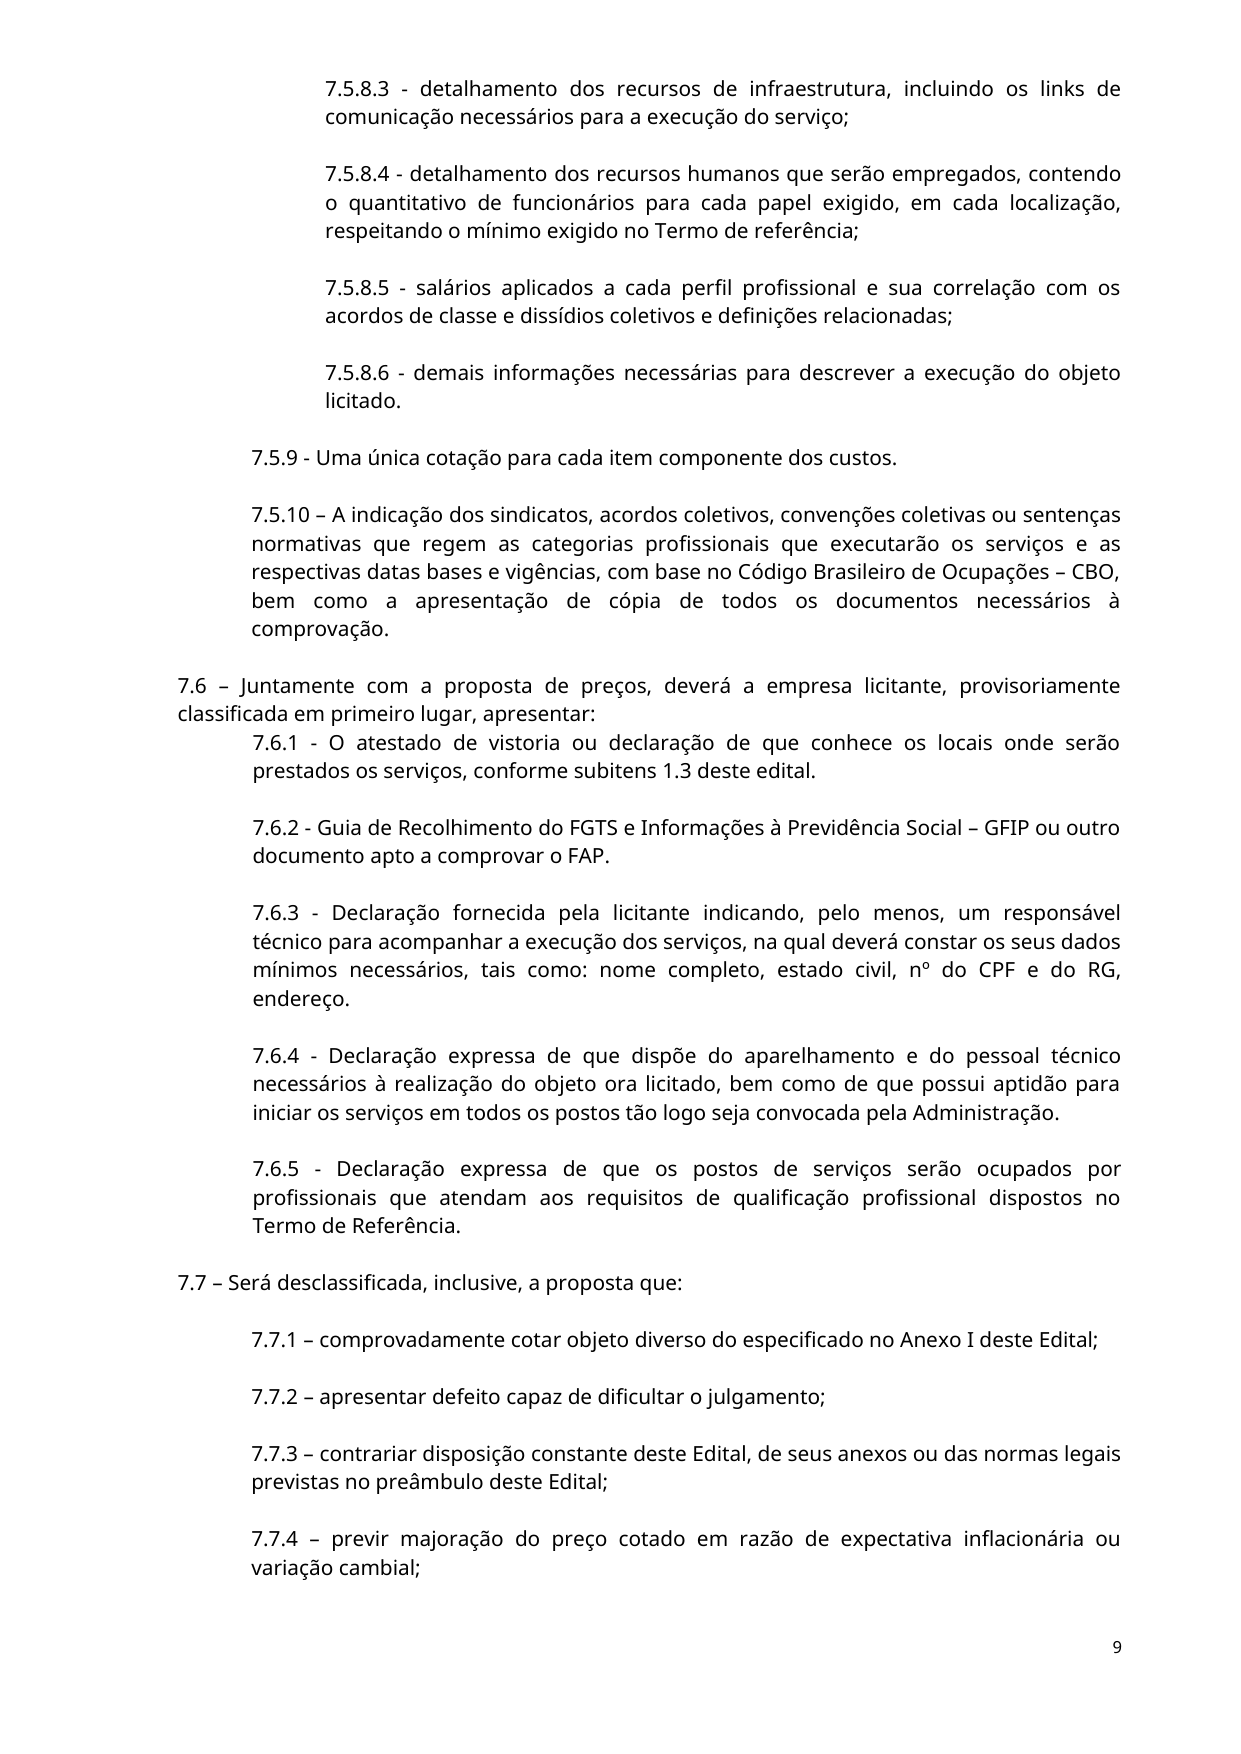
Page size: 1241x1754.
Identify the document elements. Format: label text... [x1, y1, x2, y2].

text 7.5.8.3 - detalhamento dos recursos de infraestrutura, incluindo os links de comunicação necessários para a execução do serviço; [325, 74, 1122, 131]
text 7.6.1 - O atestado de vistoria ou declaração de que conhece os locais onde serão prestados os serviços, conforme subitens 1.3 deste edital. [252, 728, 1122, 785]
text 7.7.4 – previr majoração do preço cotado em razão de expectativa inflacionária ou variação cambial; [251, 1524, 1122, 1581]
text 7.5.8.5 - salários aplicados a cada perfil profissional e sua correlação com os acordos de classe e dissídios coletivos e definições relacionadas; [325, 273, 1122, 330]
text 7.7.2 – apresentar defeito capaz de dificultar o julgamento; [251, 1382, 1122, 1410]
text 7.7 – Será desclassificada, inclusive, a proposta que: [177, 1268, 1122, 1297]
text 7.6 – Juntamente com a proposta de preços, deverá a empresa licitante, provisoriamente classificada em primeiro lugar, apresentar: [177, 671, 1122, 728]
text 7.5.8.6 - demais informações necessárias para descrever a execução do objeto licitado. [325, 358, 1122, 415]
text 7.5.10 – A indicação dos sindicatos, acordos coletivos, convenções coletivas ou sentenças normativas que regem as categorias profissionais que executarão os serviços e as respectivas datas bases e vigências, com base no Código Brasileiro de Ocupações – CBO, bem como a apresentação de cópia de todos os documentos necessários à comprovação. [251, 500, 1122, 643]
text 7.5.9 - Uma única cotação para cada item componente dos custos. [251, 443, 1122, 472]
text 7.6.3 - Declaração fornecida pela licitante indicando, pelo menos, um responsável técnico para acompanhar a execução dos serviços, na qual deverá constar os seus dados mínimos necessários, tais como: nome completo, estado civil, nº do CPF e do RG, endereço. [252, 898, 1122, 1012]
text 7.6.2 - Guia de Recolhimento do FGTS e Informações à Previdência Social – GFIP ou outro documento apto a comprovar o FAP. [252, 813, 1122, 870]
text 7.7.3 – contrariar disposição constante deste Edital, de seus anexos ou das normas legais previstas no preâmbulo deste Edital; [251, 1439, 1122, 1496]
text 7.5.8.4 - detalhamento dos recursos humanos que serão empregados, contendo o quantitativo de funcionários para cada papel exigido, em cada localização, respeitando o mínimo exigido no Termo de referência; [325, 159, 1122, 244]
text 7.7.1 – comprovadamente cotar objeto diverso do especificado no Anexo I deste Edital; [251, 1325, 1122, 1353]
text 7.6.4 - Declaração expressa de que dispõe do aparelhamento e do pessoal técnico necessários à realização do objeto ora licitado, bem como de que possui aptidão para iniciar os serviços em todos os postos tão logo seja convocada pela Administração. [252, 1041, 1122, 1126]
text 7.6.5 - Declaração expressa de que os postos de serviços serão ocupados por profissionais que atendam aos requisitos de qualificação profissional dispostos no Termo de Referência. [252, 1154, 1122, 1240]
